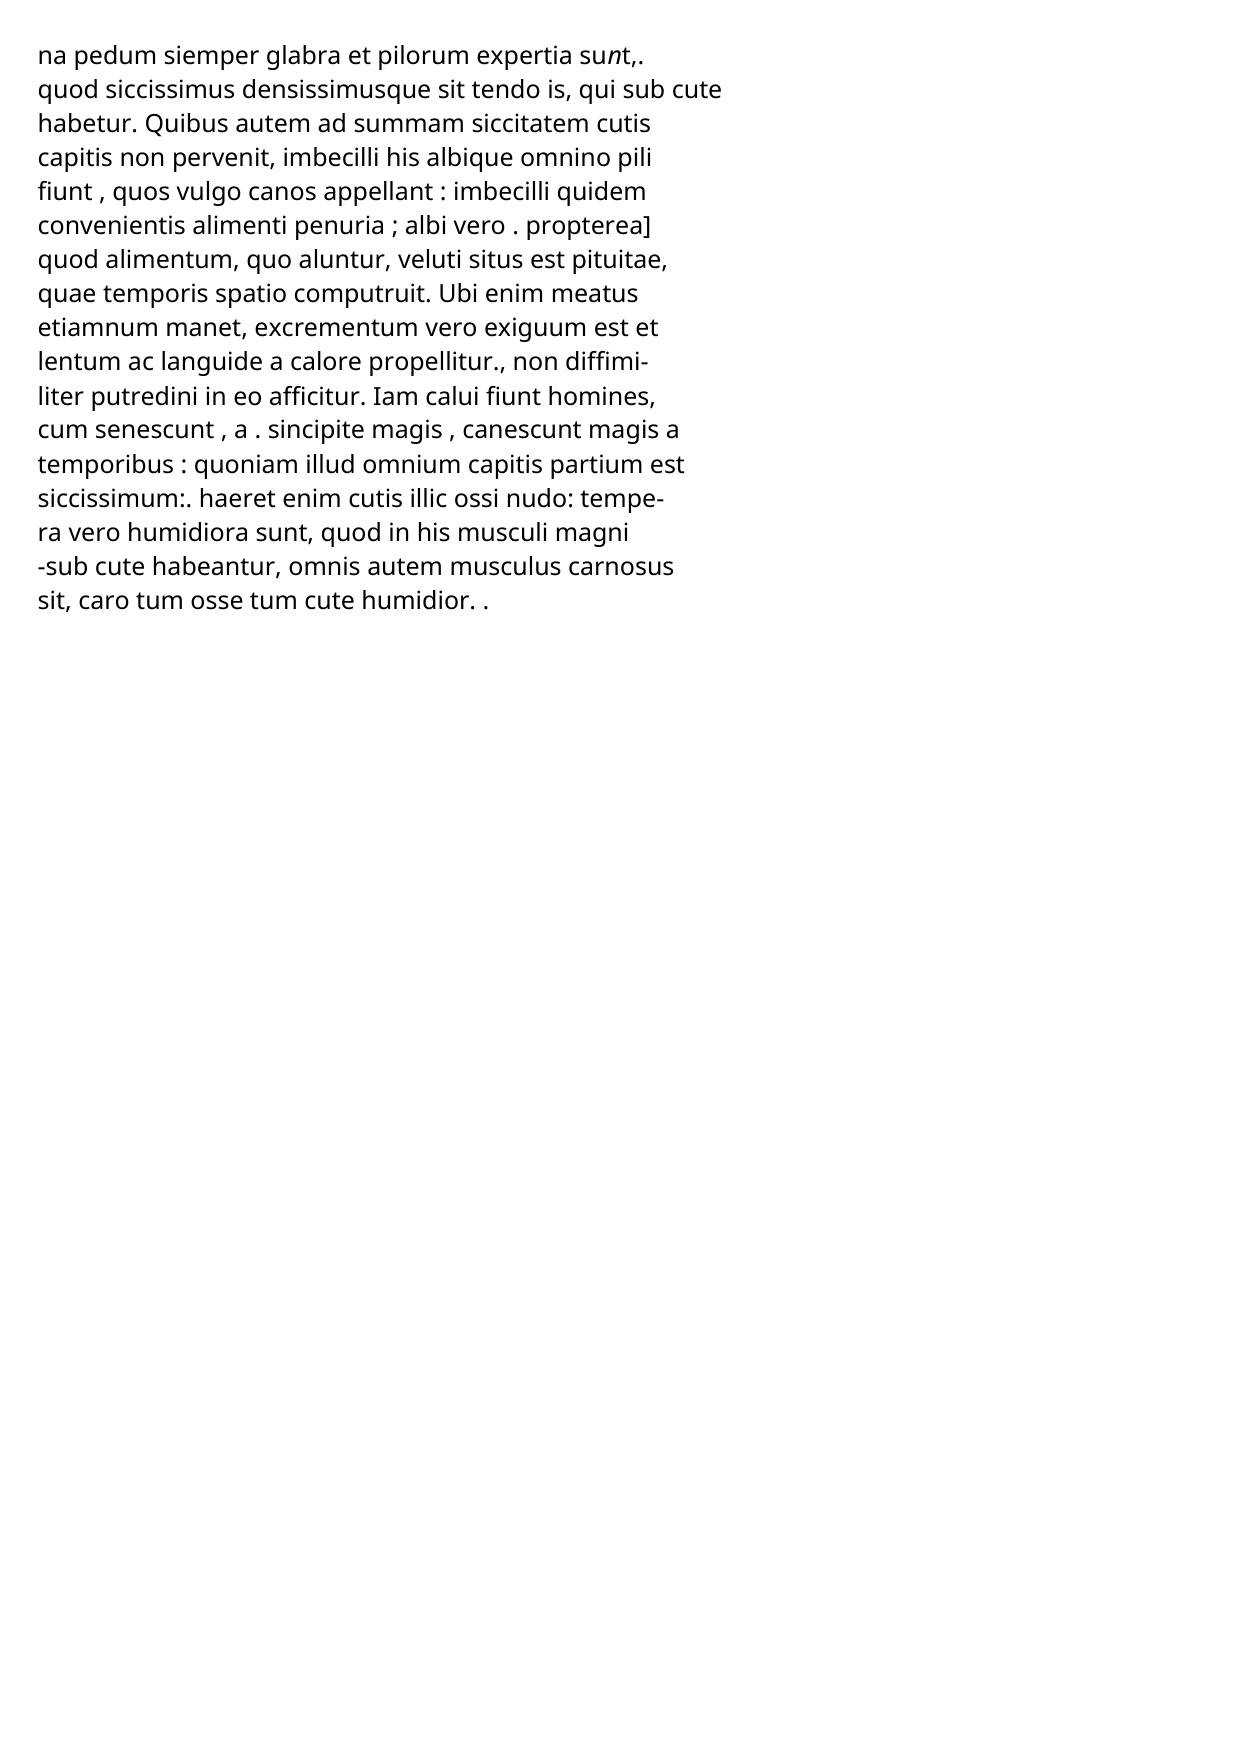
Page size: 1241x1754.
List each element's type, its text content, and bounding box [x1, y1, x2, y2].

text na pedum siemper glabra et pilorum expertia sunt,. quod siccissimus densissimusque sit tendo is, qui sub cute habetur. Quibus autem ad summam siccitatem cutis capitis non pervenit, imbecilli his albique omnino pili fiunt , quos vulgo canos appellant : imbecilli quidem convenientis alimenti penuria ; albi vero . propterea] quod alimentum, quo aluntur, veluti situs est pituitae, quae temporis spatio computruit. Ubi enim meatus etiamnum manet, excrementum vero exiguum est et lentum ac languide a calore propellitur., non diffimi- liter putredini in eo afficitur. Iam calui fiunt homines, cum senescunt , a . sincipite magis , canescunt magis a temporibus : quoniam illud omnium capitis partium est siccissimum:. haeret enim cutis illic ossi nudo: tempe- ra vero humidiora sunt, quod in his musculi magni -sub cute habeantur, omnis autem musculus carnosus sit, caro tum osse tum cute humidior. . [37, 37, 1203, 617]
